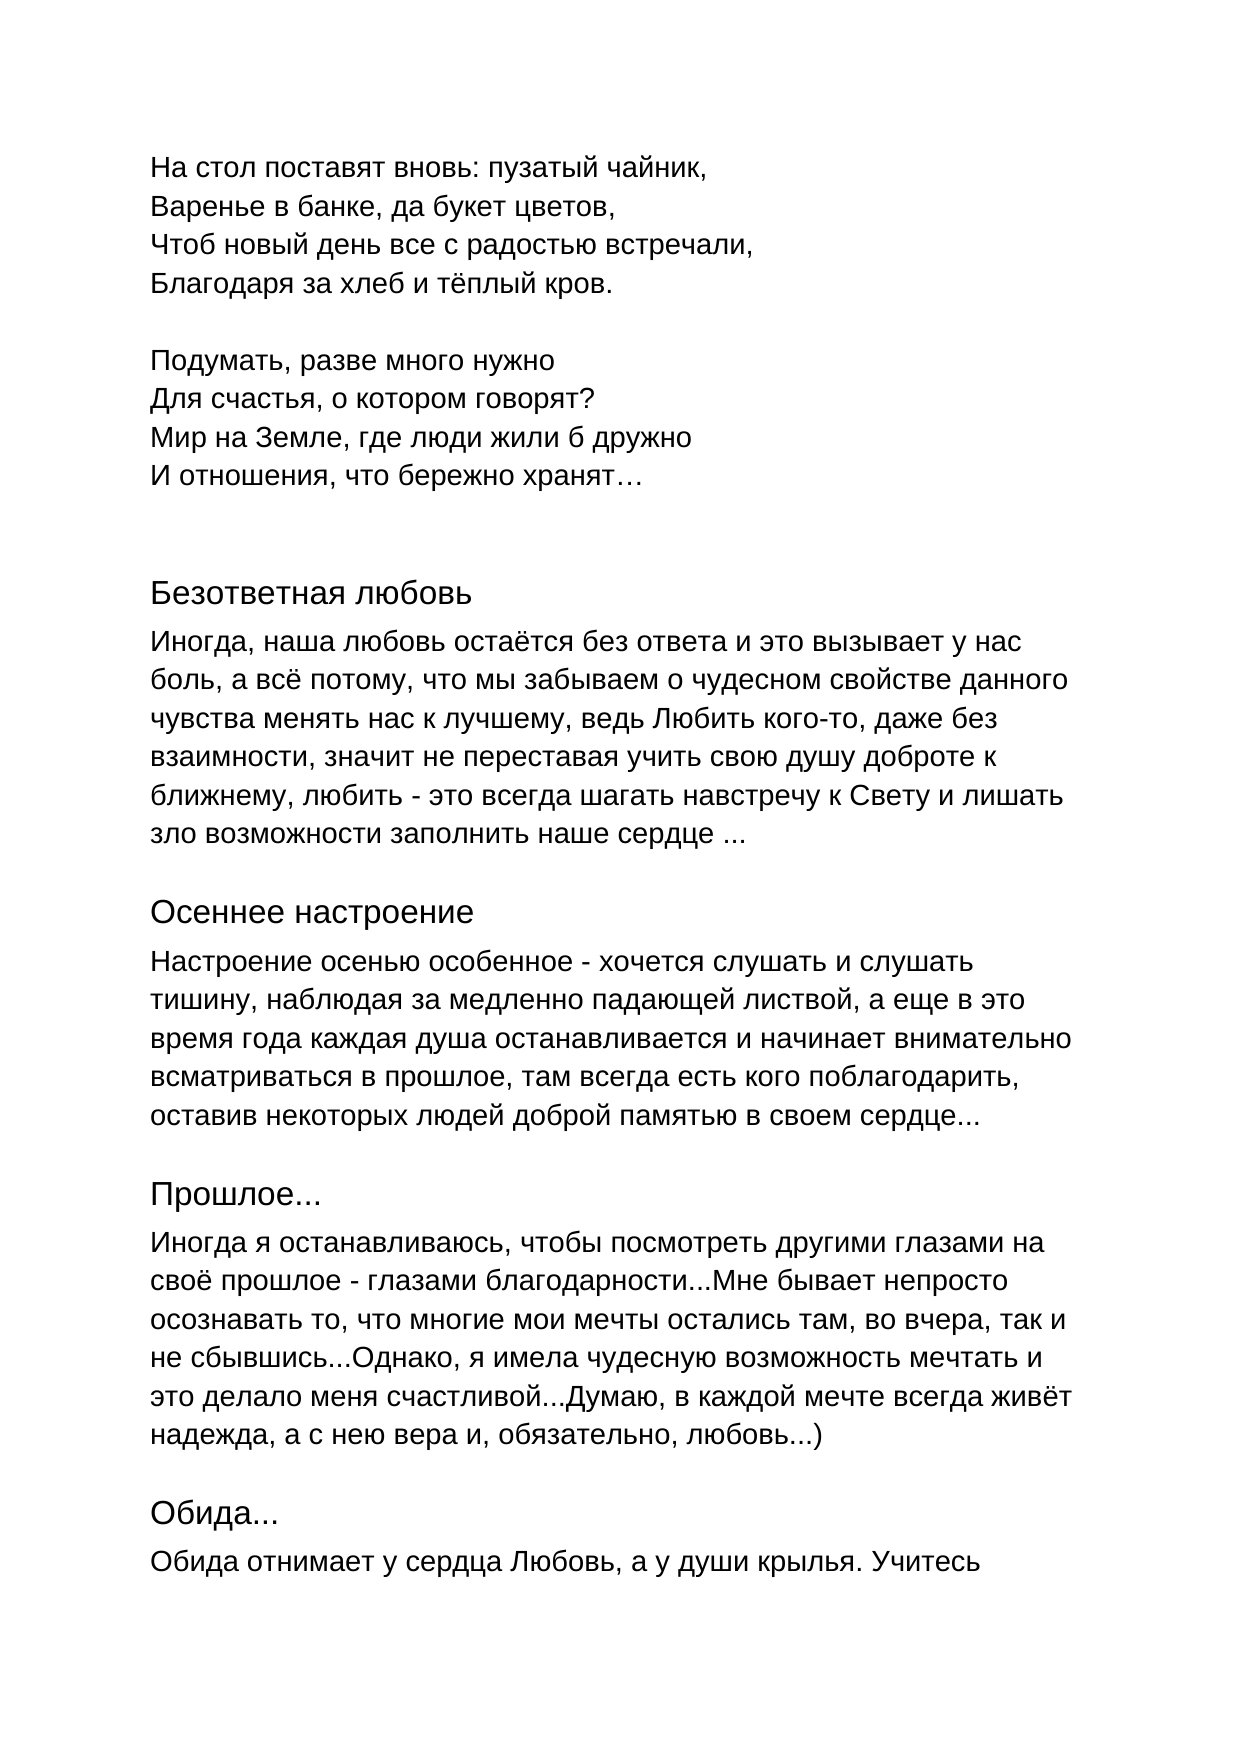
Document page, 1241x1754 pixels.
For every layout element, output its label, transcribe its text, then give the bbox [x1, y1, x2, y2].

subtitle Осеннее настроение [150, 893, 1090, 931]
text Иногда, наша любовь остаётся без ответа и это вызывает у нас боль, а всё потому, что мы забываем о чудесном свойстве данного чувства менять нас к лучшему, ведь Любить кого-то, даже без взаимности, значит не переставая учить свою душу доброте к ближнему, любить - это всегда шагать навстречу к Свету и лишать зло возможности заполнить наше сердце ... [150, 624, 1090, 850]
text Настроение осенью особенное - хочется слушать и слушать тишину, наблюдая за медленно падающей листвой, а еще в это время года каждая душа останавливается и начинает внимательно всматриваться в прошлое, там всегда есть кого поблагодарить, оставив некоторых людей доброй памятью в своем сердце... [150, 943, 1090, 1131]
subtitle Обида... [150, 1493, 1090, 1532]
text Благодаря за хлеб и тёплый кров. [150, 266, 1090, 299]
text Подумать, разве много нужно [150, 343, 1090, 376]
text Иногда я останавливаюсь, чтобы посмотреть другими глазами на своё прошлое - глазами благодарности...Мне бывает непросто осознавать то, что многие мои мечты остались там, во вчера, так и не сбывшись...Однако, я имела чудесную возможность мечтать и это делало меня счастливой...Думаю, в каждой мечте всегда живёт надежда, а с нею вера и, обязательно, любовь...) [150, 1225, 1090, 1451]
subtitle Безответная любовь [150, 573, 1090, 611]
subtitle Прошлое... [150, 1174, 1090, 1212]
text Чтоб новый день все с радостью встречали, [150, 227, 1090, 261]
text Для счастья, о котором говорят? [150, 381, 1090, 415]
text И отношения, что бережно хранят… [150, 458, 1090, 492]
text На стол поставят вновь: пузатый чайник, [150, 150, 1090, 183]
text Обида отнимает у сердца Любовь, а у души крылья. Учитесь [150, 1544, 1090, 1578]
text Мир на Земле, где люди жили б дружно [150, 420, 1090, 453]
text Варенье в банке, да букет цветов, [150, 188, 1090, 222]
